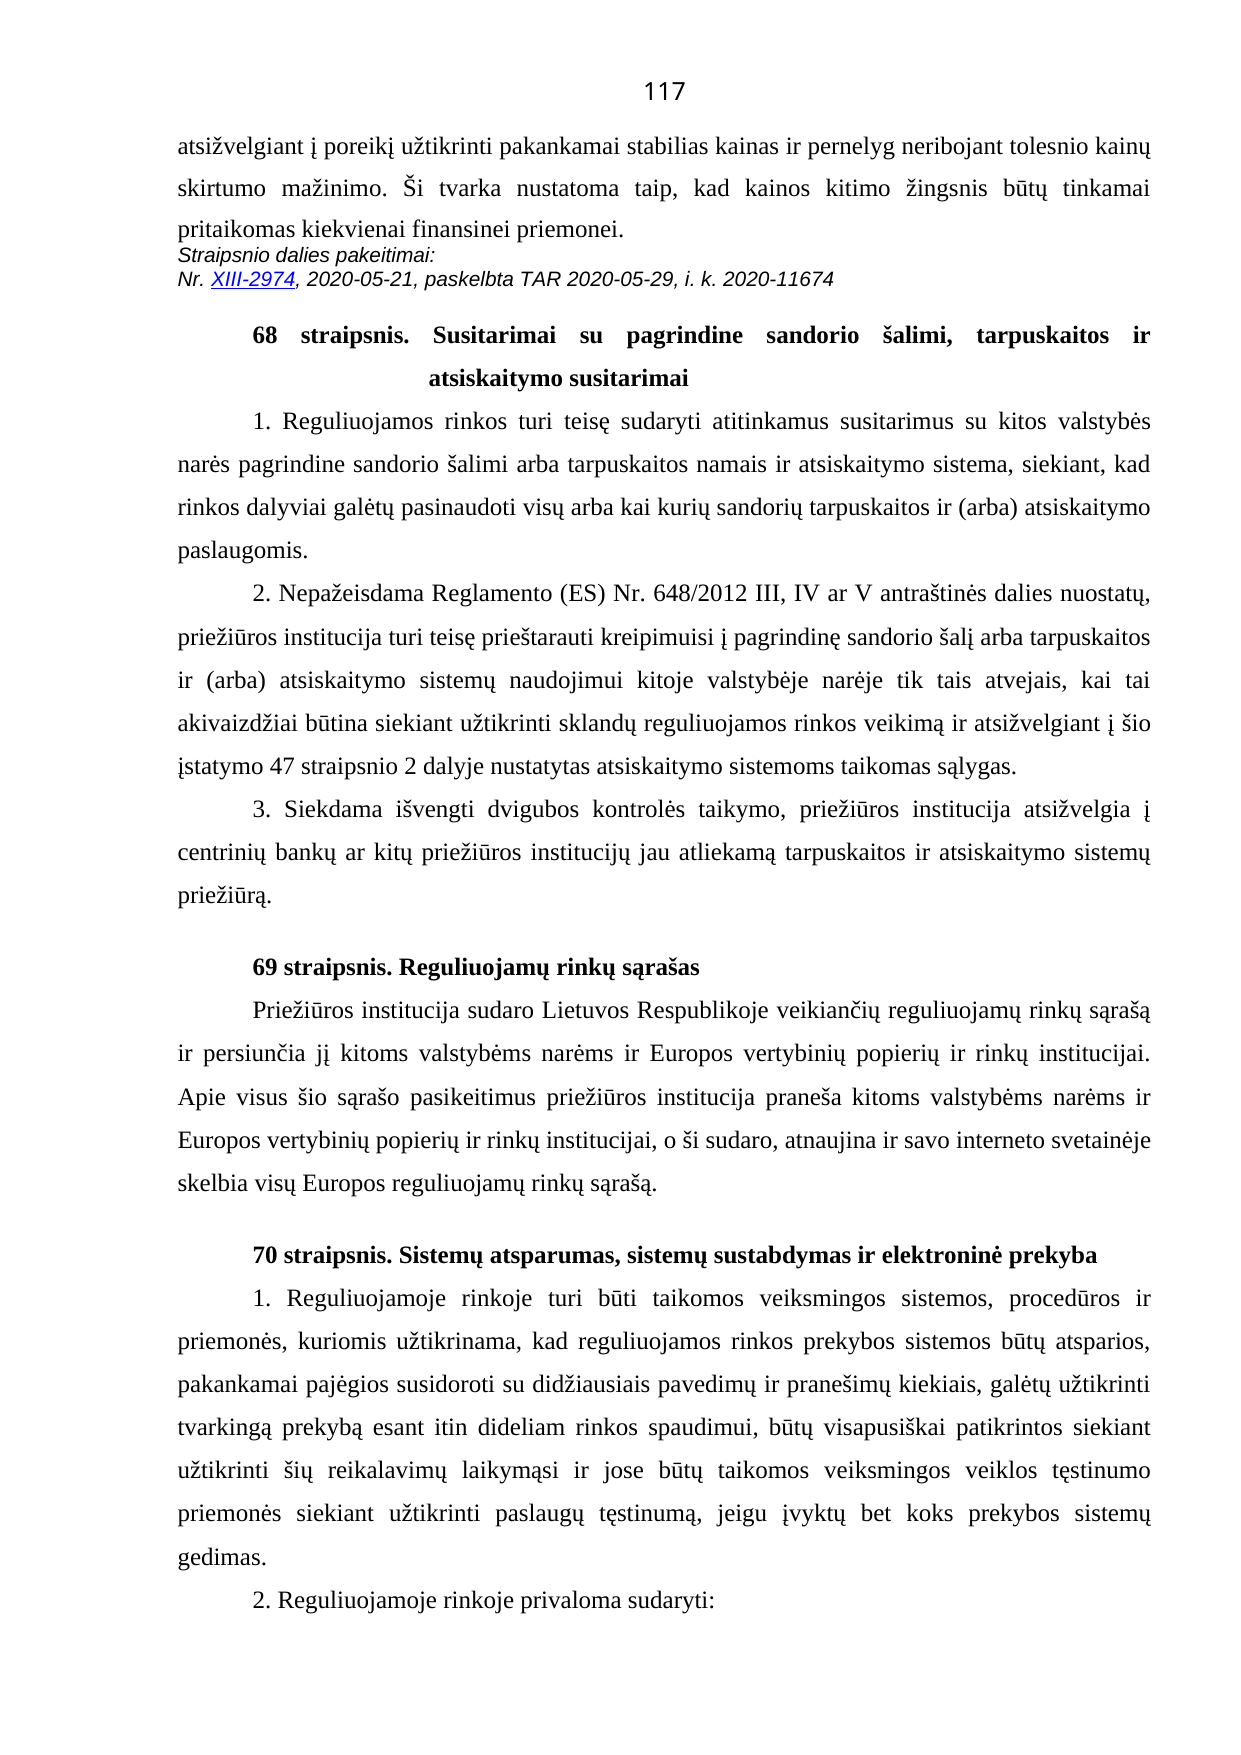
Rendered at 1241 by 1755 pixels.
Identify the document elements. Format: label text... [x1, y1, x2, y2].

text 1. Reguliuojamos rinkos turi teisę sudaryti atitinkamus susitarimus su kitos valstybės narės pagrindine sandorio šalimi arba tarpuskaitos namais ir atsiskaitymo sistema, siekiant, kad rinkos dalyviai galėtų pasinaudoti visų arba kai kurių sandorių tarpuskaitos ir (arba) atsiskaitymo paslaugomis. [177, 406, 1152, 564]
text 2. Nepažeisdama Reglamento (ES) Nr. 648/2012 III, IV ar V antraštinės dalies nuostatų, priežiūros institucija turi teisę prieštarauti kreipimuisi į pagrindinę sandorio šalį arba tarpuskaitos ir (arba) atsiskaitymo sistemų naudojimui kitoje valstybėje narėje tik tais atvejais, kai tai akivaizdžiai būtina siekiant užtikrinti sklandų reguliuojamos rinkos veikimą ir atsižvelgiant į šio įstatymo 47 straipsnio 2 dalyje nustatytas atsiskaitymo sistemoms taikomas sąlygas. [177, 578, 1152, 780]
text 3. Siekdama išvengti dvigubos kontrolės taikymo, priežiūros institucija atsižvelgia į centrinių bankų ar kitų priežiūros institucijų jau atliekamą tarpuskaitos ir atsiskaitymo sistemų priežiūrą. [177, 794, 1152, 909]
text atsižvelgiant į poreikį užtikrinti pakankamai stabilias kainas ir pernelyg neribojant tolesnio kainų skirtumo mažinimo. Ši tvarka nustatoma taip, kad kainos kitimo žingsnis būtų tinkamai pritaikomas kiekvienai finansinei priemonei. [177, 118, 1152, 243]
text Nr. XIII-2974, 2020-05-21, paskelbta TAR 2020-05-29, i. k. 2020-11674 [177, 267, 1152, 291]
text 70 straipsnis. Sistemų atsparumas, sistemų sustabdymas ir elektroninė prekyba [177, 1240, 1152, 1268]
text 69 straipsnis. Reguliuojamų rinkų sąrašas [177, 952, 1152, 981]
text Priežiūros institucija sudaro Lietuvos Respublikoje veikiančių reguliuojamų rinkų sąrašą ir persiunčia jį kitoms valstybėms narėms ir Europos vertybinių popierių ir rinkų institucijai. Apie visus šio sąrašo pasikeitimus priežiūros institucija praneša kitoms valstybėms narėms ir Europos vertybinių popierių ir rinkų institucijai, o ši sudaro, atnaujina ir savo interneto svetainėje skelbia visų Europos reguliuojamų rinkų sąrašą. [177, 995, 1152, 1197]
text Straipsnio dalies pakeitimai: [177, 243, 1152, 267]
text 1. Reguliuojamoje rinkoje turi būti taikomos veiksmingos sistemos, procedūros ir priemonės, kuriomis užtikrinama, kad reguliuojamos rinkos prekybos sistemos būtų atsparios, pakankamai pajėgios susidoroti su didžiausiais pavedimų ir pranešimų kiekiais, galėtų užtikrinti tvarkingą prekybą esant itin dideliam rinkos spaudimui, būtų visapusiškai patikrintos siekiant užtikrinti šių reikalavimų laikymąsi ir jose būtų taikomos veiksmingos veiklos tęstinumo priemonės siekiant užtikrinti paslaugų tęstinumą, jeigu įvyktų bet koks prekybos sistemų gedimas. [177, 1283, 1152, 1570]
text 68 straipsnis. Susitarimai su pagrindine sandorio šalimi, tarpuskaitos ir atsiskaitymo susitarimai [252, 320, 1152, 392]
text 2. Reguliuojamoje rinkoje privaloma sudaryti: [177, 1585, 1152, 1613]
